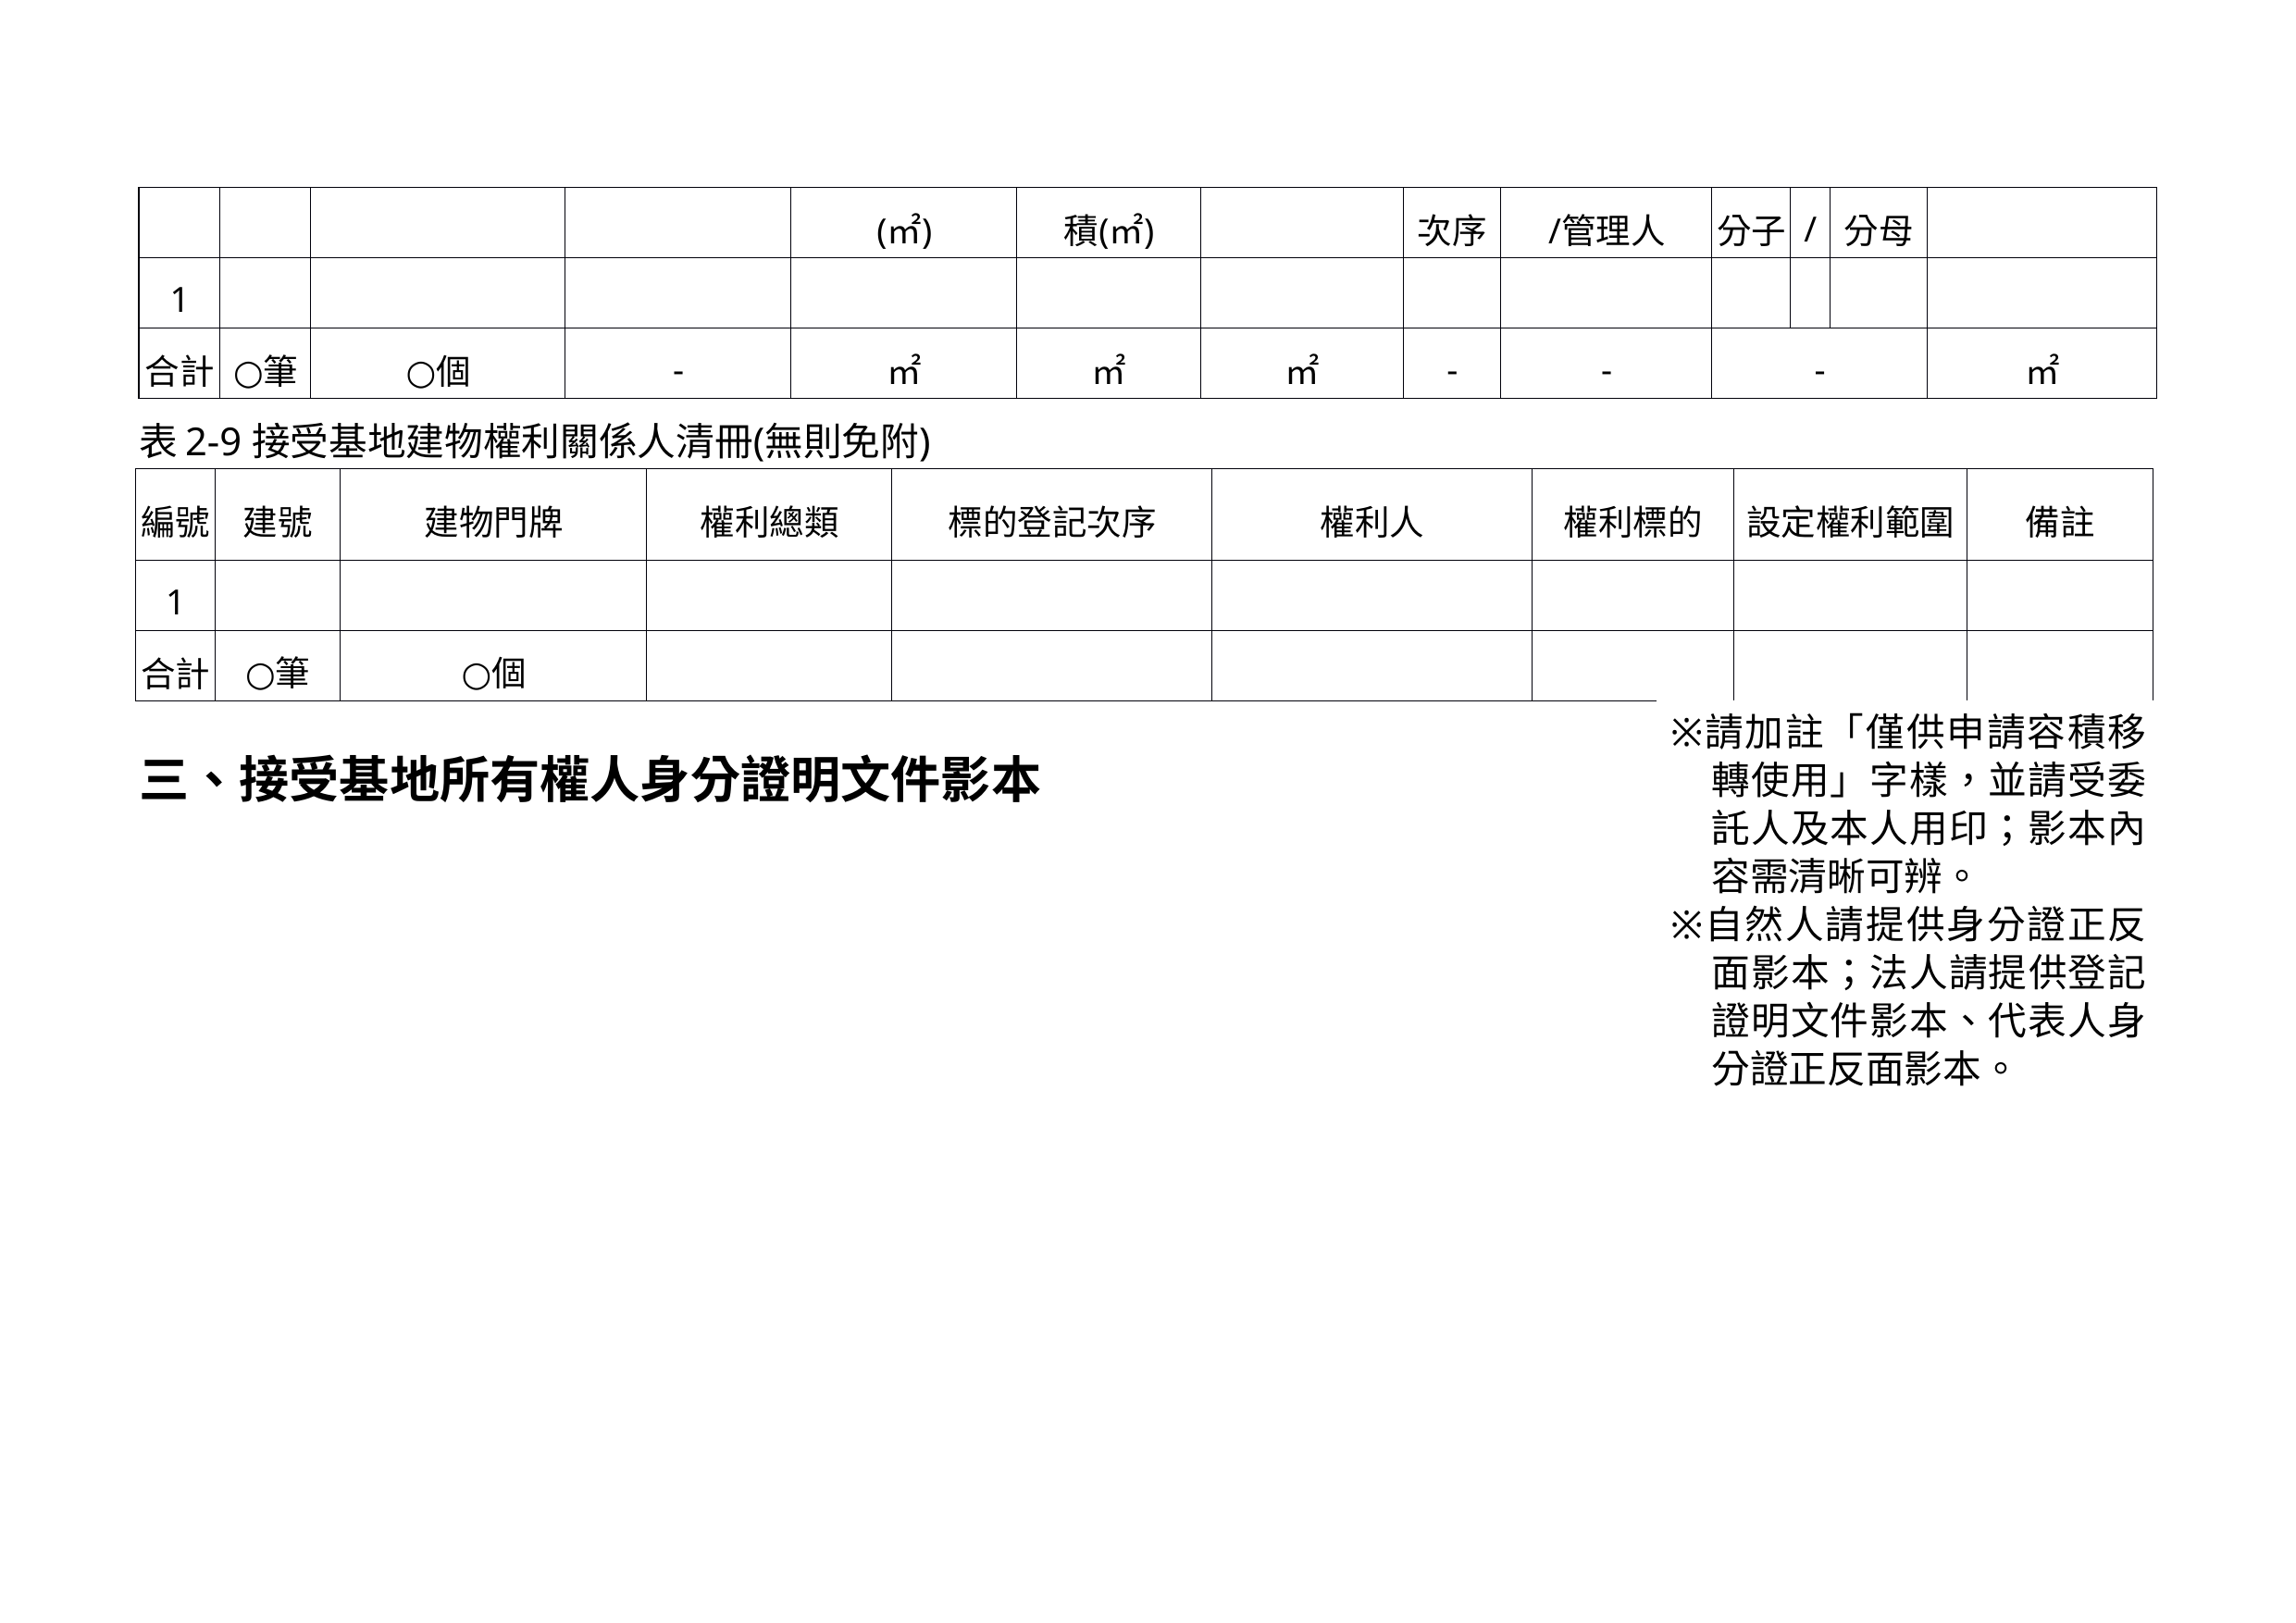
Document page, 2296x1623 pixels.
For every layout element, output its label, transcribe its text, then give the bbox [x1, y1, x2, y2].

table_cell ○筆 [216, 631, 340, 700]
table_cell 合計 [140, 328, 219, 398]
table_cell [1212, 631, 1532, 700]
table_cell [1734, 561, 1967, 630]
table_cell - [1501, 328, 1711, 398]
table_header 權利人 [1212, 469, 1532, 560]
table_cell ㎡ [1928, 328, 2156, 398]
table_header 編號 [136, 469, 215, 560]
table_header 權利標的 [1533, 469, 1733, 560]
table_cell [892, 561, 1211, 630]
table_cell [565, 258, 790, 328]
table_cell [647, 631, 891, 700]
table_cell [1831, 258, 1927, 328]
table_cell - [1712, 328, 1927, 398]
table_header 積(㎡) [1017, 188, 1200, 257]
table_cell - [1404, 328, 1500, 398]
table_header [1201, 188, 1403, 257]
table_cell [1017, 258, 1200, 328]
table_header [220, 188, 310, 257]
table_cell [1533, 561, 1733, 630]
table_header 建號 [216, 469, 340, 560]
table_header /管理人 [1501, 188, 1711, 257]
table_cell [1928, 258, 2156, 328]
table_cell / [1791, 188, 1830, 257]
table_cell [220, 258, 310, 328]
table_cell - [565, 328, 790, 398]
table_cell [1533, 631, 1733, 700]
text ※請加註「僅供申請容積移轉使用」字樣，並請受委託人及本人用印；影本內容需清晰可辨。 [1670, 707, 2147, 900]
table_cell [647, 561, 891, 630]
table_header [1928, 188, 2156, 257]
text 表2-9 接受基地建物權利關係人清冊(無則免附) [139, 399, 2156, 468]
text 三、接受基地所有權人身分證明文件影本 [139, 719, 1657, 823]
table_cell 合計 [136, 631, 215, 700]
table_cell [1712, 258, 1790, 328]
table_header [140, 188, 219, 257]
table_cell [341, 561, 646, 630]
table_header 標的登記次序 [892, 469, 1211, 560]
table_header 備註 [1967, 469, 2153, 560]
table_cell 分子 [1712, 188, 1790, 257]
text ※自然人請提供身分證正反面影本；法人請提供登記證明文件影本、代表人身分證正反面影本。 [1670, 900, 2147, 1093]
table_cell ○筆 [220, 328, 310, 398]
table_cell [1734, 631, 1967, 700]
table_cell ㎡ [791, 328, 1016, 398]
table_cell [311, 258, 565, 328]
table_header 建物門牌 [341, 469, 646, 560]
table_cell [1201, 258, 1403, 328]
table_header (㎡) [791, 188, 1016, 257]
table_header 權利總類 [647, 469, 891, 560]
table_cell [1404, 258, 1500, 328]
table_cell ○個 [341, 631, 646, 700]
table_cell 1 [140, 258, 219, 328]
table_cell ○個 [311, 328, 565, 398]
table_cell ㎡ [1201, 328, 1403, 398]
table_cell [1791, 258, 1830, 328]
table_header 次序 [1404, 188, 1500, 257]
table_cell [1967, 561, 2153, 630]
table_header 設定權利範圍 [1734, 469, 1967, 560]
table_cell [1501, 258, 1711, 328]
table_cell ㎡ [1017, 328, 1200, 398]
table_header [565, 188, 790, 257]
table_cell [791, 258, 1016, 328]
table_cell [216, 561, 340, 630]
table_header [311, 188, 565, 257]
table_cell [1212, 561, 1532, 630]
table_cell [1967, 631, 2153, 700]
table_cell [892, 631, 1211, 700]
table_cell 1 [136, 561, 215, 630]
table_cell 分母 [1831, 188, 1927, 257]
